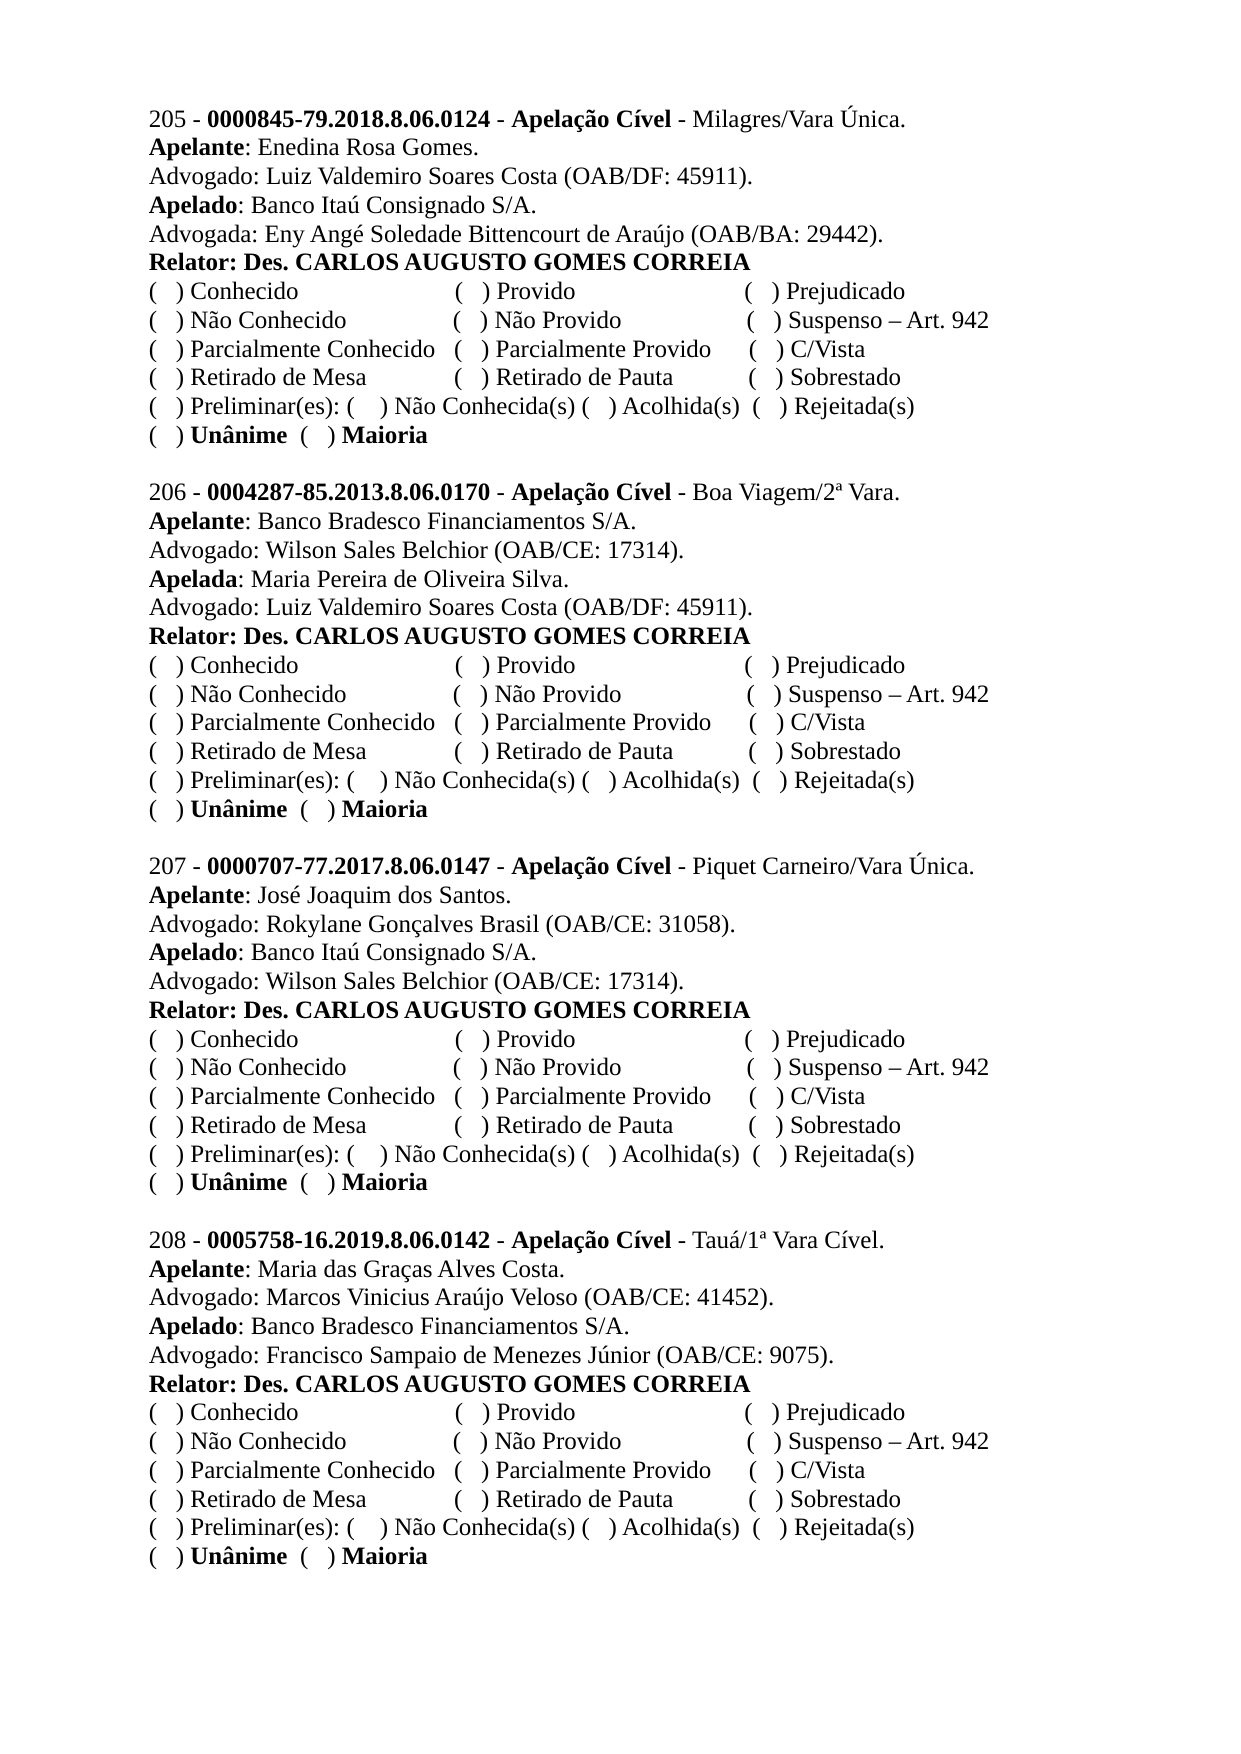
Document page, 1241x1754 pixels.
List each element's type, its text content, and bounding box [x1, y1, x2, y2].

text Advogado: Luiz Valdemiro Soares Costa (OAB/DF: 45911). [148, 592, 1141, 621]
text Apelante: Banco Bradesco Financiamentos S/A. [148, 506, 1141, 535]
text ( ) Unânime ( ) Maioria [148, 1541, 1158, 1570]
text Apelada: Maria Pereira de Oliveira Silva. [148, 564, 1141, 592]
text Advogado: Luiz Valdemiro Soares Costa (OAB/DF: 45911). [148, 161, 1141, 190]
text ( ) Preliminar(es): ( ) Não Conhecida(s) ( ) Acolhida(s) ( ) Rejeitada(s) [148, 1139, 1158, 1167]
text Advogado: Marcos Vinicius Araújo Veloso (OAB/CE: 41452). [148, 1282, 1141, 1311]
text Advogado: Rokylane Gonçalves Brasil (OAB/CE: 31058). [148, 909, 1141, 937]
text 208 - 0005758-16.2019.8.06.0142 - Apelação Cível - Tauá/1ª Vara Cível. [148, 1225, 1141, 1254]
text Advogada: Eny Angé Soledade Bittencourt de Araújo (OAB/BA: 29442). [148, 219, 1141, 247]
text ( ) Retirado de Mesa ( ) Retirado de Pauta ( ) Sobrestado [148, 1484, 1158, 1512]
text ( ) Não Conhecido ( ) Não Provido ( ) Suspenso – Art. 942 [148, 679, 1158, 707]
text ( ) Conhecido ( ) Provido ( ) Prejudicado [148, 1397, 1141, 1426]
text Apelado: Banco Itaú Consignado S/A. [148, 937, 1141, 966]
text Relator: Des. CARLOS AUGUSTO GOMES CORREIA [148, 995, 1141, 1024]
text 206 - 0004287-85.2013.8.06.0170 - Apelação Cível - Boa Viagem/2ª Vara. [148, 477, 1141, 506]
text 205 - 0000845-79.2018.8.06.0124 - Apelação Cível - Milagres/Vara Única. [148, 104, 1141, 132]
text ( ) Parcialmente Conhecido ( ) Parcialmente Provido ( ) C/Vista [148, 1455, 1158, 1484]
text ( ) Parcialmente Conhecido ( ) Parcialmente Provido ( ) C/Vista [148, 707, 1158, 736]
text Apelante: Maria das Graças Alves Costa. [148, 1254, 1141, 1282]
text Advogado: Francisco Sampaio de Menezes Júnior (OAB/CE: 9075). [148, 1340, 1141, 1369]
text ( ) Retirado de Mesa ( ) Retirado de Pauta ( ) Sobrestado [148, 1110, 1158, 1139]
text Apelante: Enedina Rosa Gomes. [148, 132, 1141, 161]
text ( ) Parcialmente Conhecido ( ) Parcialmente Provido ( ) C/Vista [148, 1081, 1158, 1110]
text ( ) Não Conhecido ( ) Não Provido ( ) Suspenso – Art. 942 [148, 305, 1158, 334]
text Relator: Des. CARLOS AUGUSTO GOMES CORREIA [148, 621, 1141, 650]
text ( ) Preliminar(es): ( ) Não Conhecida(s) ( ) Acolhida(s) ( ) Rejeitada(s) [148, 391, 1158, 420]
text ( ) Preliminar(es): ( ) Não Conhecida(s) ( ) Acolhida(s) ( ) Rejeitada(s) [148, 1512, 1158, 1541]
text ( ) Retirado de Mesa ( ) Retirado de Pauta ( ) Sobrestado [148, 736, 1158, 765]
text ( ) Unânime ( ) Maioria [148, 420, 1158, 449]
text 207 - 0000707-77.2017.8.06.0147 - Apelação Cível - Piquet Carneiro/Vara Única. [148, 851, 1141, 880]
text ( ) Conhecido ( ) Provido ( ) Prejudicado [148, 1024, 1141, 1052]
text Advogado: Wilson Sales Belchior (OAB/CE: 17314). [148, 966, 1141, 995]
text Apelante: José Joaquim dos Santos. [148, 880, 1141, 909]
text ( ) Unânime ( ) Maioria [148, 1167, 1158, 1196]
text ( ) Preliminar(es): ( ) Não Conhecida(s) ( ) Acolhida(s) ( ) Rejeitada(s) [148, 765, 1158, 794]
text Advogado: Wilson Sales Belchior (OAB/CE: 17314). [148, 535, 1141, 564]
text ( ) Unânime ( ) Maioria [148, 794, 1158, 822]
text ( ) Não Conhecido ( ) Não Provido ( ) Suspenso – Art. 942 [148, 1052, 1158, 1081]
text Apelado: Banco Itaú Consignado S/A. [148, 190, 1141, 219]
text ( ) Conhecido ( ) Provido ( ) Prejudicado [148, 650, 1141, 679]
text Relator: Des. CARLOS AUGUSTO GOMES CORREIA [148, 247, 1141, 276]
text Relator: Des. CARLOS AUGUSTO GOMES CORREIA [148, 1369, 1141, 1397]
text ( ) Retirado de Mesa ( ) Retirado de Pauta ( ) Sobrestado [148, 362, 1158, 391]
text Apelado: Banco Bradesco Financiamentos S/A. [148, 1311, 1141, 1340]
text ( ) Conhecido ( ) Provido ( ) Prejudicado [148, 276, 1141, 305]
text ( ) Não Conhecido ( ) Não Provido ( ) Suspenso – Art. 942 [148, 1426, 1158, 1455]
text ( ) Parcialmente Conhecido ( ) Parcialmente Provido ( ) C/Vista [148, 334, 1158, 362]
